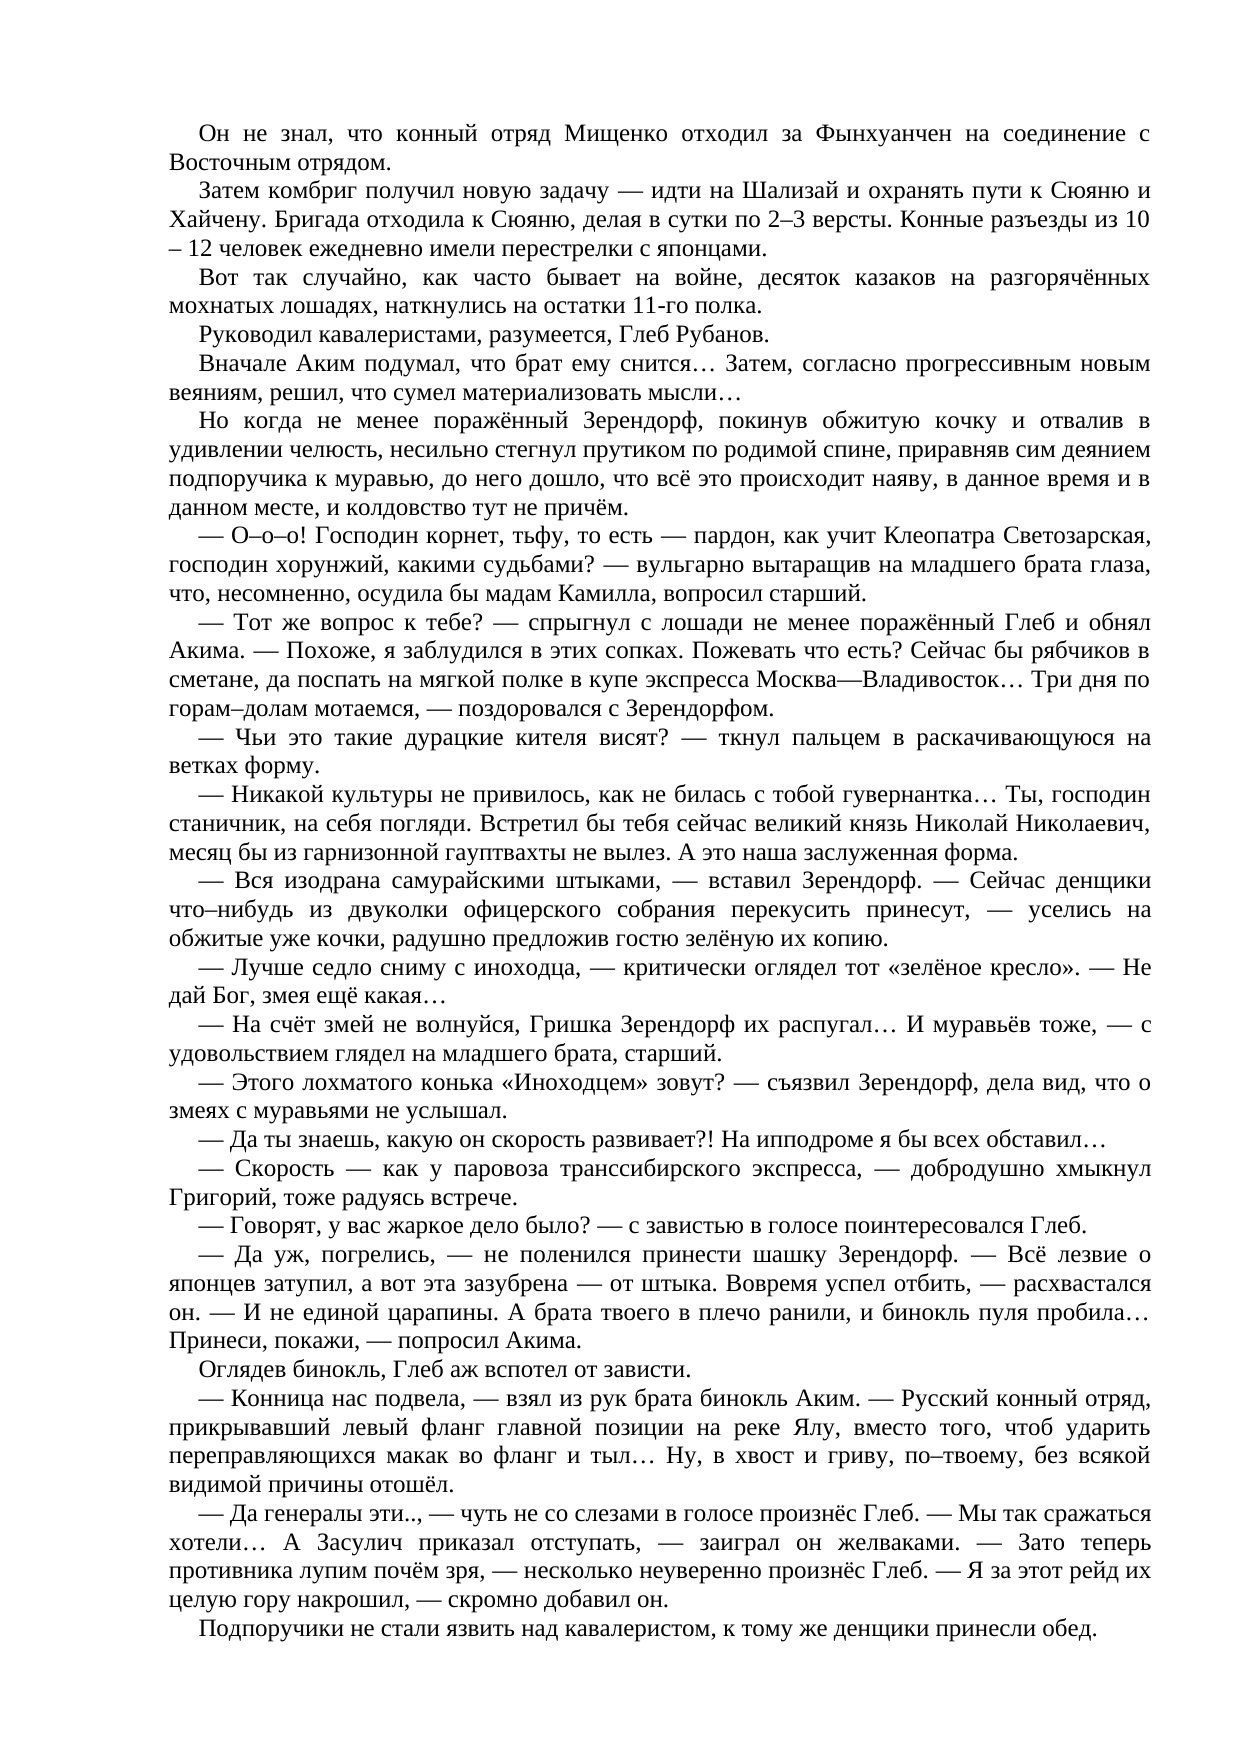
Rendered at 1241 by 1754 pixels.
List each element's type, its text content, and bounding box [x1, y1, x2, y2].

text — Лучше седло сниму с иноходца, — критически оглядел тот «зелёное кресло». — Не дай Бог, змея ещё какая… [169, 952, 1152, 1009]
text — Да генералы эти.., — чуть не со слезами в голосе произнёс Глеб. — Мы так сражаться хотели… А Засулич приказал отступать, — заиграл он желваками. — Зато теперь противника лупим почём зря, — несколько неуверенно произнёс Глеб. — Я за этот рейд их целую гору накрошил, — скромно добавил он. [169, 1498, 1152, 1613]
text — Тот же вопрос к тебе? — спрыгнул с лошади не менее поражённый Глеб и обнял Акима. — Похоже, я заблудился в этих сопках. Пожевать что есть? Сейчас бы рябчиков в сметане, да поспать на мягкой полке в купе экспресса Москва—Владивосток… Три дня по горам–долам мотаемся, — поздоровался с Зерендорфом. [169, 607, 1152, 722]
text — Никакой культуры не привилось, как не билась с тобой гувернантка… Ты, господин станичник, на себя погляди. Встретил бы тебя сейчас великий князь Николай Николаевич, месяц бы из гарнизонной гауптвахты не вылез. А это наша заслуженная форма. [169, 779, 1152, 866]
text — Скорость — как у паровоза транссибирского экспресса, — добродушно хмыкнул Григорий, тоже радуясь встрече. [169, 1153, 1152, 1211]
text — На счёт змей не волнуйся, Гришка Зерендорф их распугал… И муравьёв тоже, — с удовольствием глядел на младшего брата, старший. [169, 1009, 1152, 1067]
text Руководил кавалеристами, разумеется, Глеб Рубанов. [169, 319, 1152, 348]
text — Вся изодрана самурайскими штыками, — вставил Зерендорф. — Сейчас денщики что–нибудь из двуколки офицерского собрания перекусить принесут, — уселись на обжитые уже кочки, радушно предложив гостю зелёную их копию. [169, 866, 1152, 952]
text Вот так случайно, как часто бывает на войне, десяток казаков на разгорячённых мохнатых лошадях, наткнулись на остатки 11‑го полка. [169, 262, 1152, 319]
text Вначале Аким подумал, что брат ему снится… Затем, согласно прогрессивным новым веяниям, решил, что сумел материализовать мысли… [169, 348, 1152, 406]
text — О–о–о! Господин корнет, тьфу, то есть — пардон, как учит Клеопатра Светозарская, господин хорунжий, какими судьбами? — вульгарно вытаращив на младшего брата глаза, что, несомненно, осудила бы мадам Камилла, вопросил старший. [169, 521, 1152, 607]
text — Конница нас подвела, — взял из рук брата бинокль Аким. — Русский конный отряд, прикрывавший левый фланг главной позиции на реке Ялу, вместо того, чтоб ударить переправляющихся макак во фланг и тыл… Ну, в хвост и гриву, по–твоему, без всякой видимой причины отошёл. [169, 1383, 1152, 1498]
text Подпоручики не стали язвить над кавалеристом, к тому же денщики принесли обед. [169, 1613, 1152, 1642]
text — Чьи это такие дурацкие кителя висят? — ткнул пальцем в раскачивающуюся на ветках форму. [169, 722, 1152, 779]
text Затем комбриг получил новую задачу — идти на Шализай и охранять пути к Сюяню и Хайчену. Бригада отходила к Сюяню, делая в сутки по 2–3 версты. Конные разъезды из 10 – 12 человек ежедневно имели перестрелки с японцами. [169, 176, 1152, 262]
text — Да уж, погрелись, — не поленился принести шашку Зерендорф. — Всё лезвие о японцев затупил, а вот эта зазубрена — от штыка. Вовремя успел отбить, — расхвастался он. — И не единой царапины. А брата твоего в плечо ранили, и бинокль пуля пробила… Принеси, покажи, — попросил Акима. [169, 1239, 1152, 1354]
text — Этого лохматого конька «Иноходцем» зовут? — съязвил Зерендорф, дела вид, что о змеях с муравьями не услышал. [169, 1067, 1152, 1124]
text — Говорят, у вас жаркое дело было? — с завистью в голосе поинтересовался Глеб. [169, 1211, 1152, 1239]
text Но когда не менее поражённый Зерендорф, покинув обжитую кочку и отвалив в удивлении челюсть, несильно стегнул прутиком по родимой спине, приравняв сим деянием подпоручика к муравью, до него дошло, что всё это происходит наяву, в данное время и в данном месте, и колдовство тут не причём. [169, 406, 1152, 521]
text — Да ты знаешь, какую он скорость развивает?! На ипподроме я бы всех обставил… [169, 1124, 1152, 1153]
text Он не знал, что конный отряд Мищенко отходил за Фынхуанчен на соединение с Восточным отрядом. [169, 118, 1152, 176]
text Оглядев бинокль, Глеб аж вспотел от зависти. [169, 1354, 1152, 1383]
